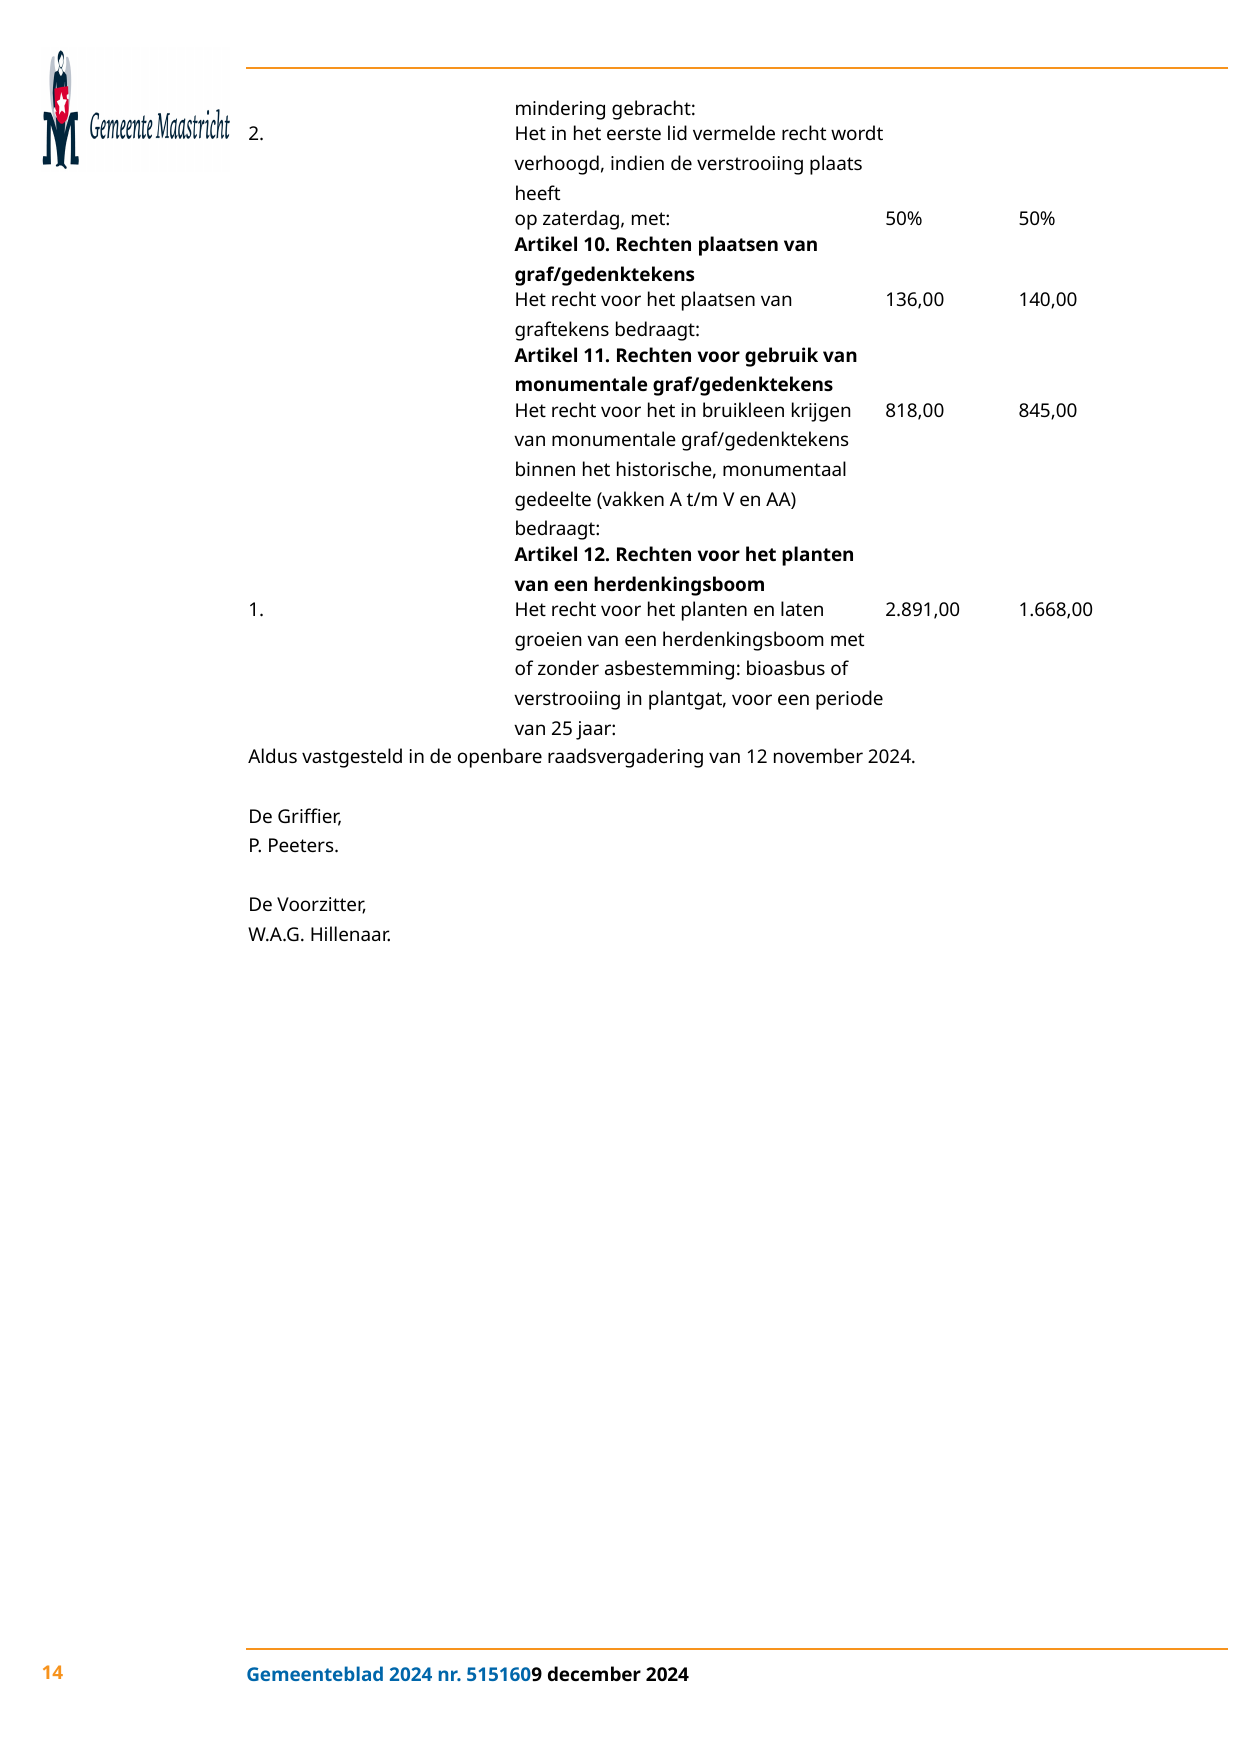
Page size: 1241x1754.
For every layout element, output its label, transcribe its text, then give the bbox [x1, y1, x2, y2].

text Aldus vastgesteld in de openbare raadsvergadering van 12 november 2024. [248, 744, 1152, 769]
table_cell [1018, 231, 1152, 286]
table_cell [381, 397, 514, 541]
table_cell Het in het eerste lid vermelde recht wordt verhoogd, indien de verstrooiing plaats heeft [514, 121, 885, 205]
table_cell 2.891,00 [885, 596, 1018, 741]
table_cell [381, 121, 514, 205]
table_cell [248, 397, 381, 541]
table_cell [248, 342, 381, 397]
table_cell 136,00 [885, 286, 1018, 342]
table_cell 50% [885, 205, 1018, 231]
table_cell [885, 342, 1018, 397]
table_cell [1018, 121, 1152, 205]
table_cell [381, 541, 514, 596]
table_cell [248, 205, 381, 231]
table_cell Artikel 10. Rechten plaatsen van graf/gedenktekens [514, 231, 885, 286]
table_cell 140,00 [1018, 286, 1152, 342]
table_cell 50% [1018, 205, 1152, 231]
text De Griffier, [248, 803, 1152, 829]
table_cell Het recht voor het planten en laten groeien van een herdenkingsboom met of zonder asbestemming: bioasbus of verstrooiing in plantgat, voor een periode van 25 jaar: [514, 596, 885, 741]
table_cell 818,00 [885, 397, 1018, 541]
text De Voorzitter, [248, 892, 1152, 917]
text P. Peeters. [248, 832, 1152, 858]
table_cell Artikel 12. Rechten voor het planten van een herdenkingsboom [514, 541, 885, 596]
table_cell [248, 286, 381, 342]
table_cell Het recht voor het in bruikleen krijgen van monumentale graf/gedenktekens binnen het historische, monumentaal gedeelte (vakken A t/m V en AA) bedraagt: [514, 397, 885, 541]
table_cell [885, 231, 1018, 286]
table_cell [381, 205, 514, 231]
table_cell [1018, 541, 1152, 596]
table_cell [1018, 342, 1152, 397]
table_cell [381, 342, 514, 397]
table_cell [381, 95, 514, 121]
table_cell [1018, 95, 1152, 121]
table_cell 2. [248, 121, 381, 205]
table_cell mindering gebracht: [514, 95, 885, 121]
picture [41, 47, 231, 172]
table_cell [885, 541, 1018, 596]
table_cell 1.668,00 [1018, 596, 1152, 741]
text W.A.G. Hillenaar. [248, 921, 1152, 947]
table_cell [248, 95, 381, 121]
table_cell [381, 286, 514, 342]
table_cell Artikel 11. Rechten voor gebruik van monumentale graf/gedenktekens [514, 342, 885, 397]
table_cell Het recht voor het plaatsen van graftekens bedraagt: [514, 286, 885, 342]
table_cell [885, 121, 1018, 205]
table_cell op zaterdag, met: [514, 205, 885, 231]
table_cell 845,00 [1018, 397, 1152, 541]
table_cell [248, 231, 381, 286]
table_cell 1. [248, 596, 381, 741]
table_cell [381, 596, 514, 741]
table_cell [248, 541, 381, 596]
table_cell [885, 95, 1018, 121]
table_cell [381, 231, 514, 286]
